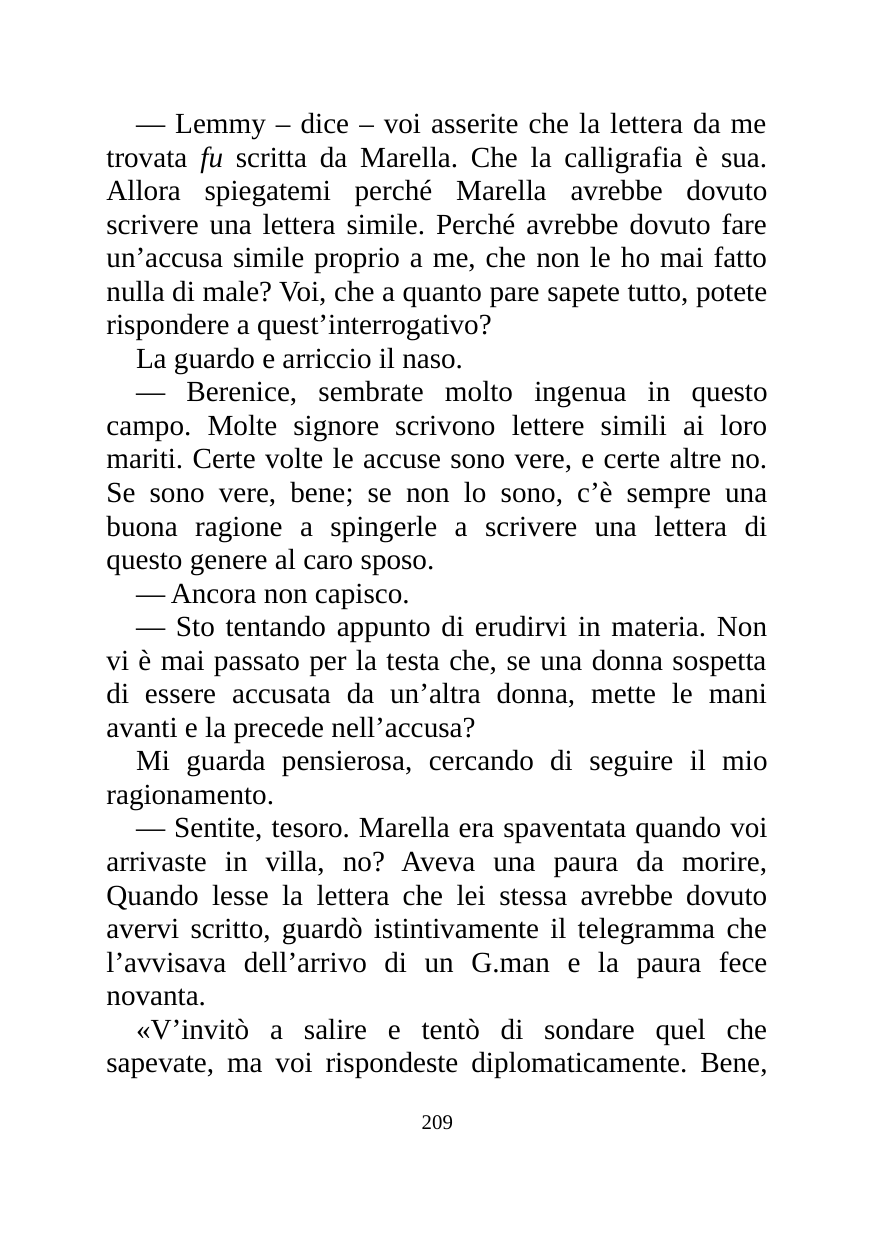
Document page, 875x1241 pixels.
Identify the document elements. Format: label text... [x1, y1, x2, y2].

text «V’invitò a salire e tentò di sondare quel che sapevate, ma voi rispondeste diplomaticamente. Bene, [106, 1012, 768, 1079]
text — Sto tentando appunto di erudirvi in materia. Non vi è mai passato per la testa che, se una donna sospetta di essere accusata da un’altra donna, mette le mani avanti e la precede nell’accusa? [106, 609, 768, 743]
text — Sentite, tesoro. Marella era spaventata quando voi arrivaste in villa, no? Aveva una paura da morire, Quando lesse la lettera che lei stessa avrebbe dovuto avervi scritto, guardò istintivamente il telegramma che l’avvisava dell’arrivo di un G.man e la paura fece novanta. [106, 811, 768, 1012]
text Mi guarda pensierosa, cercando di seguire il mio ragionamento. [106, 743, 768, 811]
text La guardo e arriccio il naso. [106, 341, 768, 374]
text — Berenice, sembrate molto ingenua in questo campo. Molte signore scrivono lettere simili ai loro mariti. Certe volte le accuse sono vere, e certe altre no. Se sono vere, bene; se non lo sono, c’è sempre una buona ragione a spingerle a scrivere una lettera di questo genere al caro sposo. [106, 374, 768, 576]
text — Ancora non capisco. [106, 576, 768, 609]
text — Lemmy – dice – voi asserite che la lettera da me trovata fu scritta da Marella. Che la calligrafia è sua. Allora spiegatemi perché Marella avrebbe dovuto scrivere una lettera simile. Perché avrebbe dovuto fare un’accusa simile proprio a me, che non le ho mai fatto nulla di male? Voi, che a quanto pare sapete tutto, potete rispondere a quest’interrogativo? [106, 106, 768, 341]
